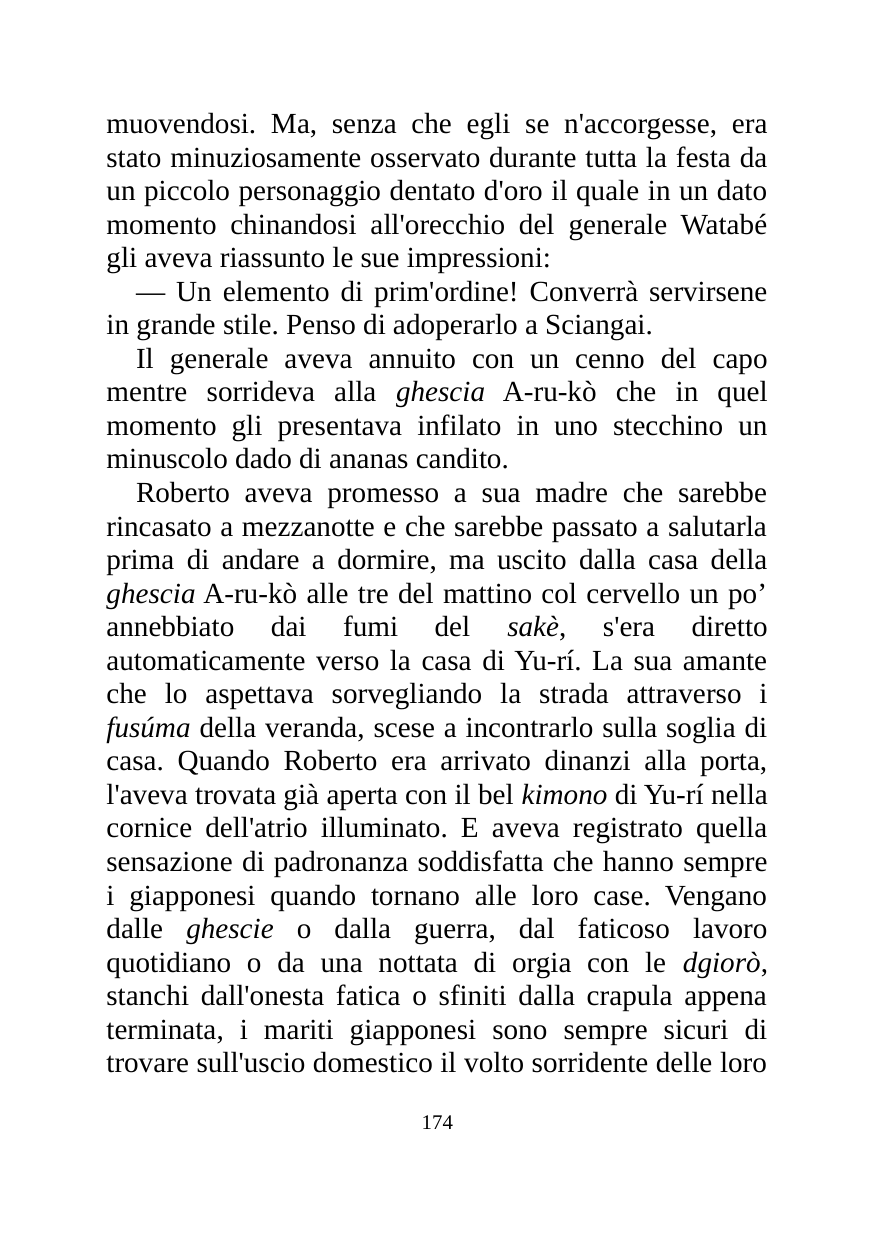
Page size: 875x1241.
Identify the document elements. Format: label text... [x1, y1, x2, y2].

text — Un elemento di prim'ordine! Converrà servirsene in grande stile. Penso di adoperarlo a Sciangai. [106, 274, 768, 341]
text Roberto aveva promesso a sua madre che sarebbe rincasato a mezzanotte e che sarebbe passato a salutarla prima di andare a dormire, ma uscito dalla casa della ghescia A-ru-kò alle tre del mattino col cervello un po’ annebbiato dai fumi del sakè, s'era diretto automaticamente verso la casa di Yu-rí. La sua amante che lo aspettava sorvegliando la strada attraverso i fusúma della veranda, scese a incontrarlo sulla soglia di casa. Quando Roberto era arrivato dinanzi alla porta, l'aveva trovata già aperta con il bel kimono di Yu-rí nella cornice dell'atrio illuminato. E aveva registrato quella sensazione di padronanza soddisfatta che hanno sempre i giapponesi quando tornano alle loro case. Vengano dalle ghescie o dalla guerra, dal faticoso lavoro quotidiano o da una nottata di orgia con le dgiorò, stanchi dall'onesta fatica o sfiniti dalla crapula appena terminata, i mariti giapponesi sono sempre sicuri di trovare sull'uscio domestico il volto sorridente delle loro [106, 475, 768, 1079]
text Il generale aveva annuito con un cenno del capo mentre sorrideva alla ghescia A-ru-kò che in quel momento gli presentava infilato in uno stecchino un minuscolo dado di ananas candito. [106, 341, 768, 475]
text muovendosi. Ma, senza che egli se n'accorgesse, era stato minuziosamente osservato durante tutta la festa da un piccolo personaggio dentato d'oro il quale in un dato momento chinandosi all'orecchio del generale Watabé gli aveva riassunto le sue impressioni: [106, 106, 768, 274]
